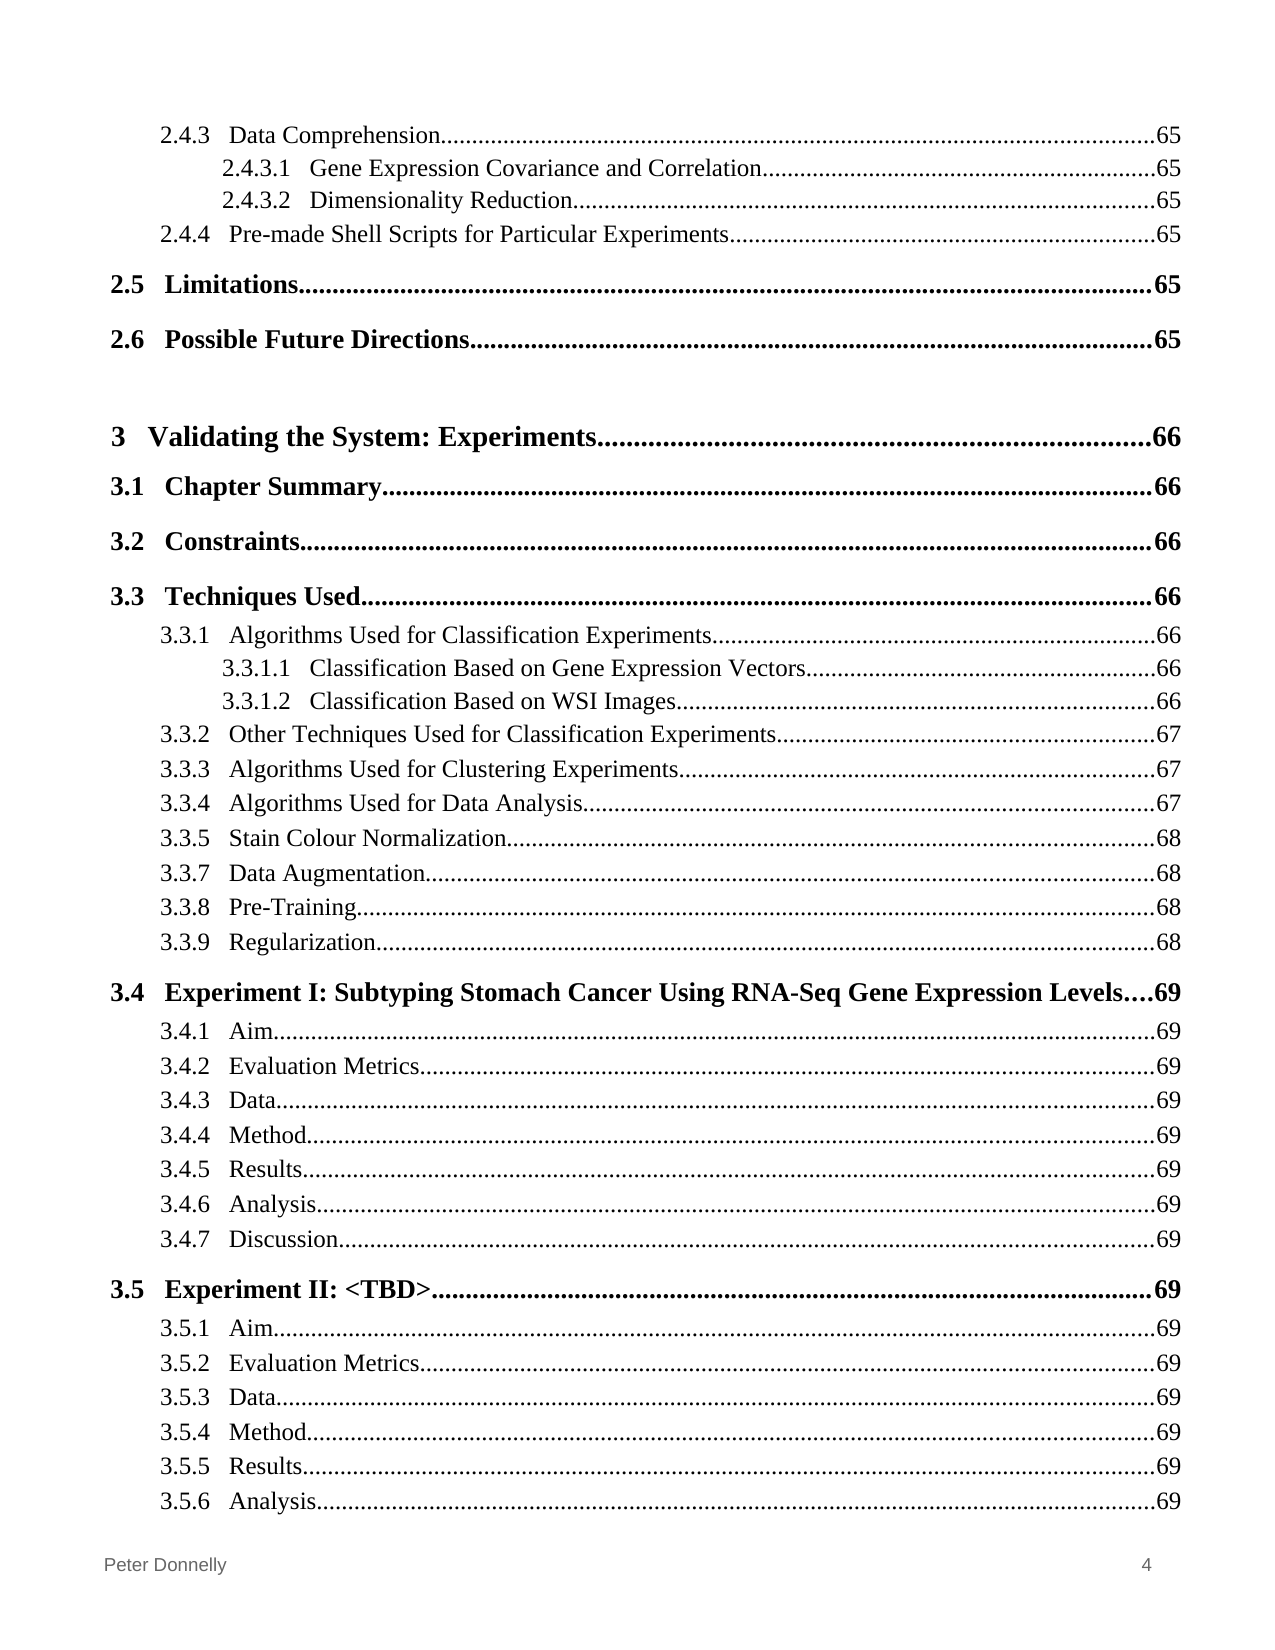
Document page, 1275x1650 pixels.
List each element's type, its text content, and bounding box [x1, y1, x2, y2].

text 3.5.4 Method 69 [154, 1417, 1181, 1446]
text 3.4.4 Method 69 [154, 1120, 1181, 1149]
text 3.3.1.2 Classification Based on WSI Images 66 [216, 686, 1181, 714]
text 3.3.7 Data Augmentation 68 [154, 858, 1181, 886]
text 3.4.1 Aim 69 [154, 1016, 1181, 1045]
text 3.1 Chapter Summary 66 [103, 471, 1181, 502]
text 3.5.6 Analysis 69 [154, 1486, 1181, 1515]
text 3 Validating the System: Experiments 66 [103, 419, 1181, 453]
text 3.2 Constraints 66 [103, 525, 1181, 556]
text 3.3.1 Algorithms Used for Classification Experiments 66 [154, 620, 1181, 649]
text 2.4.3.2 Dimensionality Reduction 65 [216, 186, 1181, 214]
text 3.4.5 Results 69 [154, 1154, 1181, 1183]
text 3.3.5 Stain Colour Normalization 68 [154, 823, 1181, 852]
text 3.3 Techniques Used 66 [103, 580, 1181, 611]
text 2.5 Limitations 65 [103, 268, 1181, 299]
text 3.3.9 Regularization 68 [154, 927, 1181, 956]
text 3.3.2 Other Techniques Used for Classification Experiments 67 [154, 719, 1181, 748]
text 3.3.8 Pre-Training 68 [154, 892, 1181, 921]
text 3.4.3 Data 69 [154, 1085, 1181, 1114]
text 3.5.5 Results 69 [154, 1451, 1181, 1480]
text 3.4.2 Evaluation Metrics 69 [154, 1051, 1181, 1079]
text 2.4.4 Pre-made Shell Scripts for Particular Experiments 65 [154, 219, 1181, 248]
text 3.5 Experiment II: <TBD> 69 [103, 1273, 1181, 1304]
text 2.4.3.1 Gene Expression Covariance and Correlation 65 [216, 153, 1181, 182]
text 3.3.4 Algorithms Used for Data Analysis 67 [154, 788, 1181, 817]
text 3.4 Experiment I: Subtyping Stomach Cancer Using RNA-Seq Gene Expression Levels 69 [103, 976, 1181, 1007]
text 2.4.3 Data Comprehension 65 [154, 120, 1181, 148]
text 2.6 Possible Future Directions 65 [103, 323, 1181, 354]
text 3.4.7 Discussion 69 [154, 1224, 1181, 1252]
text 3.3.3 Algorithms Used for Clustering Experiments 67 [154, 754, 1181, 783]
text 3.4.6 Analysis 69 [154, 1189, 1181, 1218]
text 3.5.2 Evaluation Metrics 69 [154, 1348, 1181, 1376]
text 3.5.3 Data 69 [154, 1382, 1181, 1411]
text 3.3.1.1 Classification Based on Gene Expression Vectors 66 [216, 653, 1181, 682]
text 3.5.1 Aim 69 [154, 1313, 1181, 1342]
